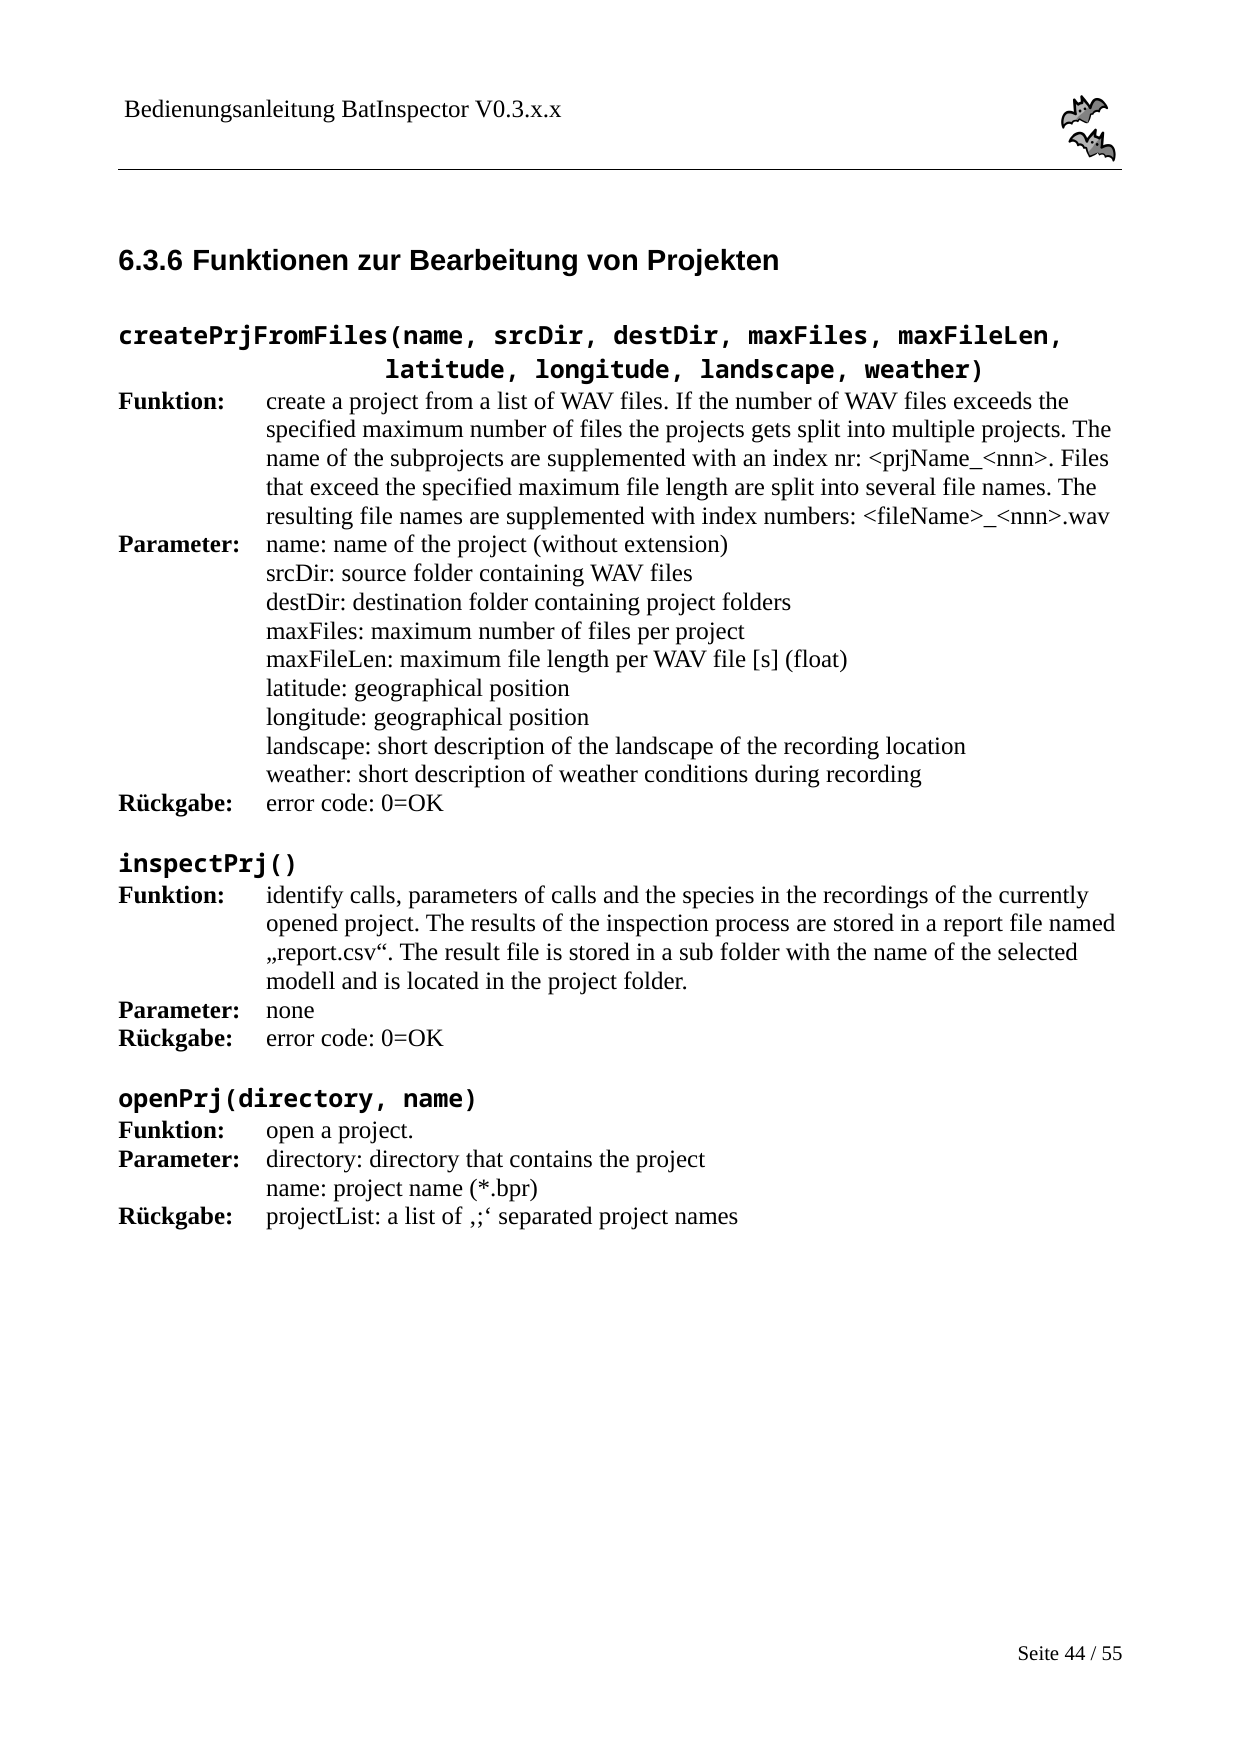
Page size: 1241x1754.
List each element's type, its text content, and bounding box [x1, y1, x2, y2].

text createPrjFromFiles(name, srcDir, destDir, maxFiles, maxFileLen, latitude, longitude, landscape, weather) [118, 318, 1122, 386]
text Parameter: name: name of the project (without extension) srcDir: source folder containing WAV files destDir: destination folder containing project folders maxFiles: maximum number of files per project maxFileLen: maximum file length per WAV file [s] (float) latitude: geographical position longitude: geographical position landscape: short description of the landscape of the recording location weather: short description of weather conditions during recording Rückgabe: error code: 0=OK [118, 529, 1122, 817]
text Funktion: create a project from a list of WAV files. If the number of WAV files exceeds the specified maximum number of files the projects gets split into multiple projects. The name of the subprojects are supplemented with an index nr: <prjName_<nnn>. Files that exceed the specified maximum file length are split into several file names. The resulting file names are supplemented with index numbers: <fileName>_<nnn>.wav [118, 386, 1122, 529]
picture [1057, 95, 1120, 162]
text Funktion: identify calls, parameters of calls and the species in the recordings of the currently opened project. The results of the inspection process are stored in a report file named „report.csv“. The result file is stored in a sub folder with the name of the selected modell and is located in the project folder. [118, 880, 1122, 995]
text Funktion: open a project. [118, 1115, 1122, 1144]
text Parameter: directory: directory that contains the project name: project name (*.bpr) Rückgabe: projectList: a list of ‚;‘ separated project names [118, 1144, 1122, 1230]
subtitle Funktionen zur Bearbeitung von Projekten [118, 243, 1122, 276]
text openPrj(directory, name) [118, 1081, 1122, 1115]
text inspectPrj() [118, 846, 1122, 880]
text Parameter: none Rückgabe: error code: 0=OK [118, 995, 1122, 1052]
